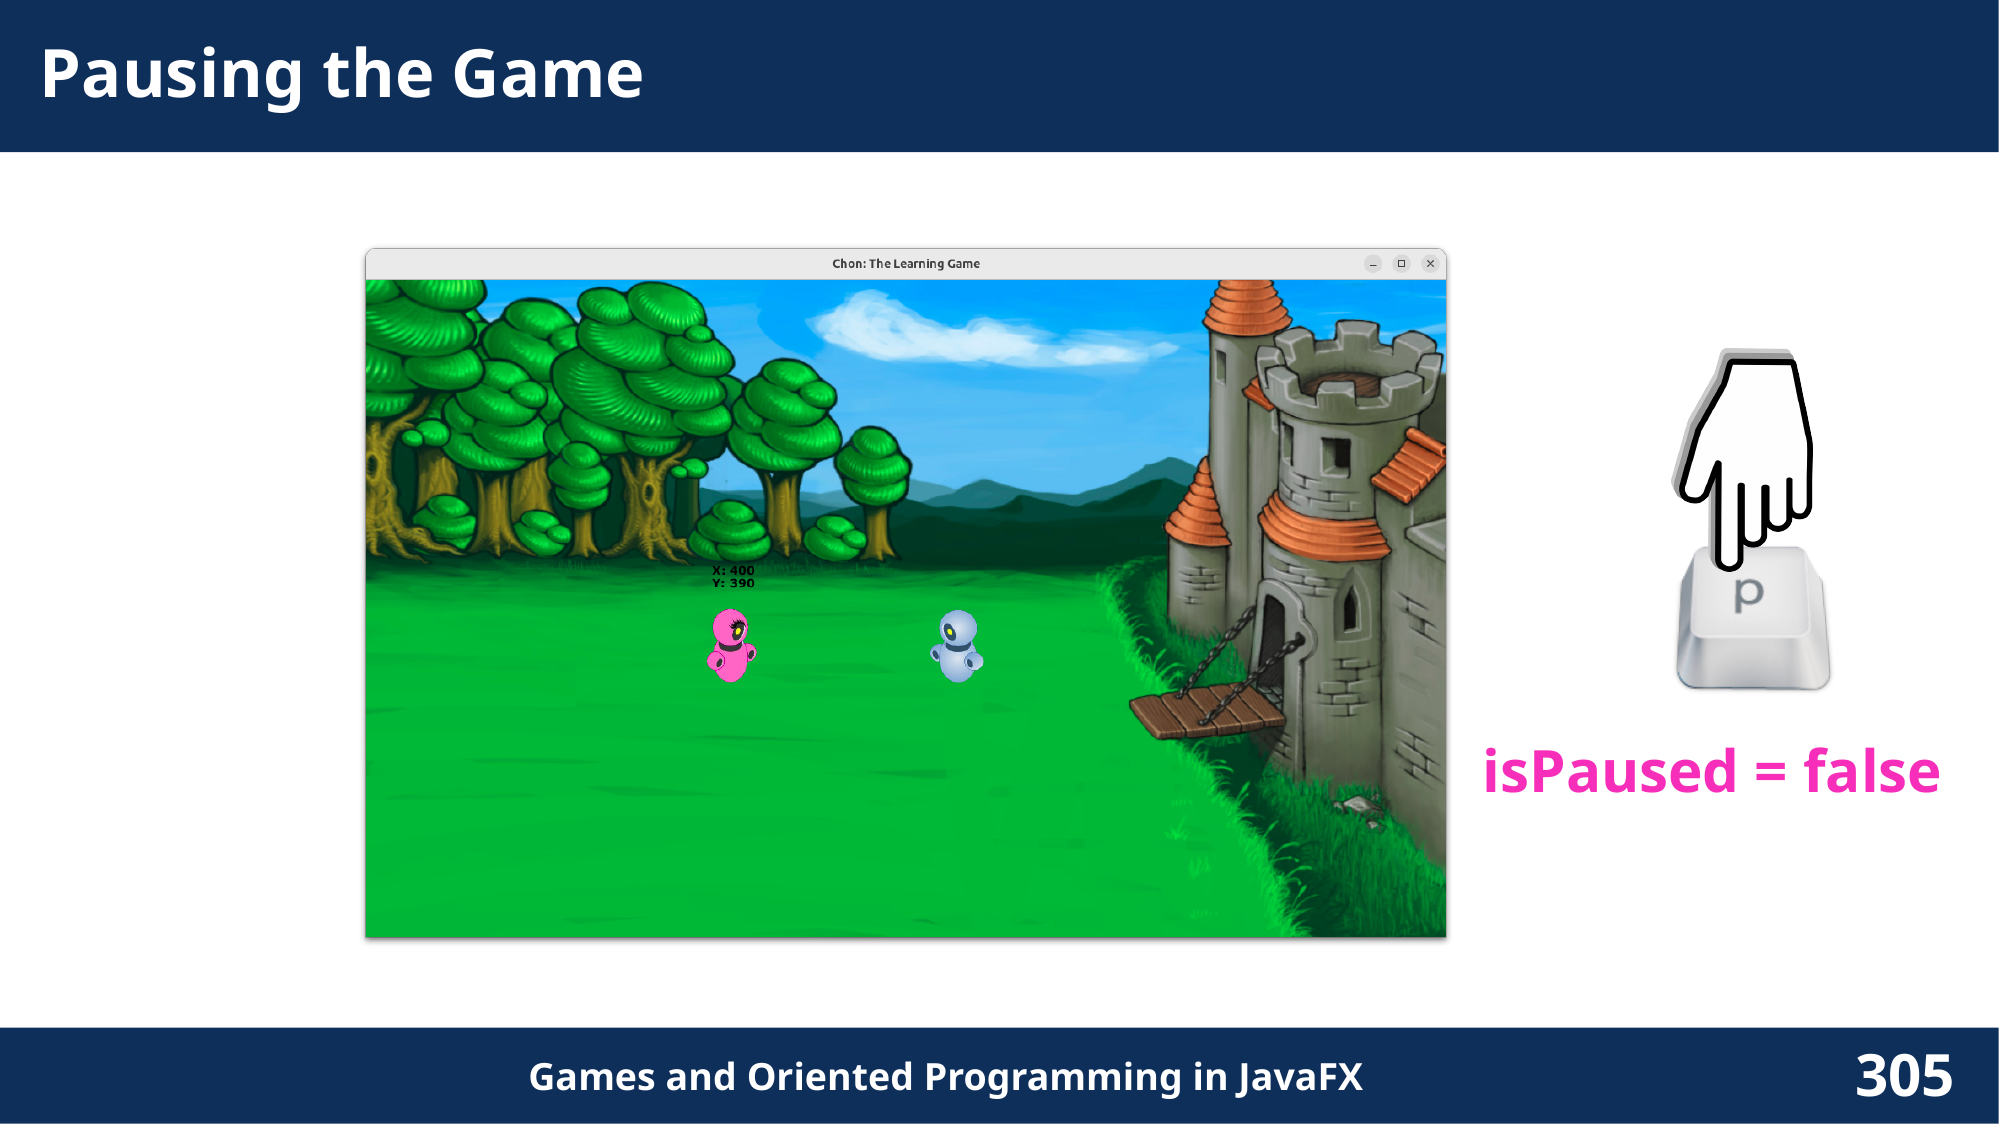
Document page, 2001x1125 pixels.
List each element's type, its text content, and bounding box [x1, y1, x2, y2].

picture [354, 238, 1457, 951]
text_box isPaused = false [1467, 726, 1997, 812]
picture [1659, 348, 1846, 715]
text_box Pausing the Game [25, 23, 1999, 119]
